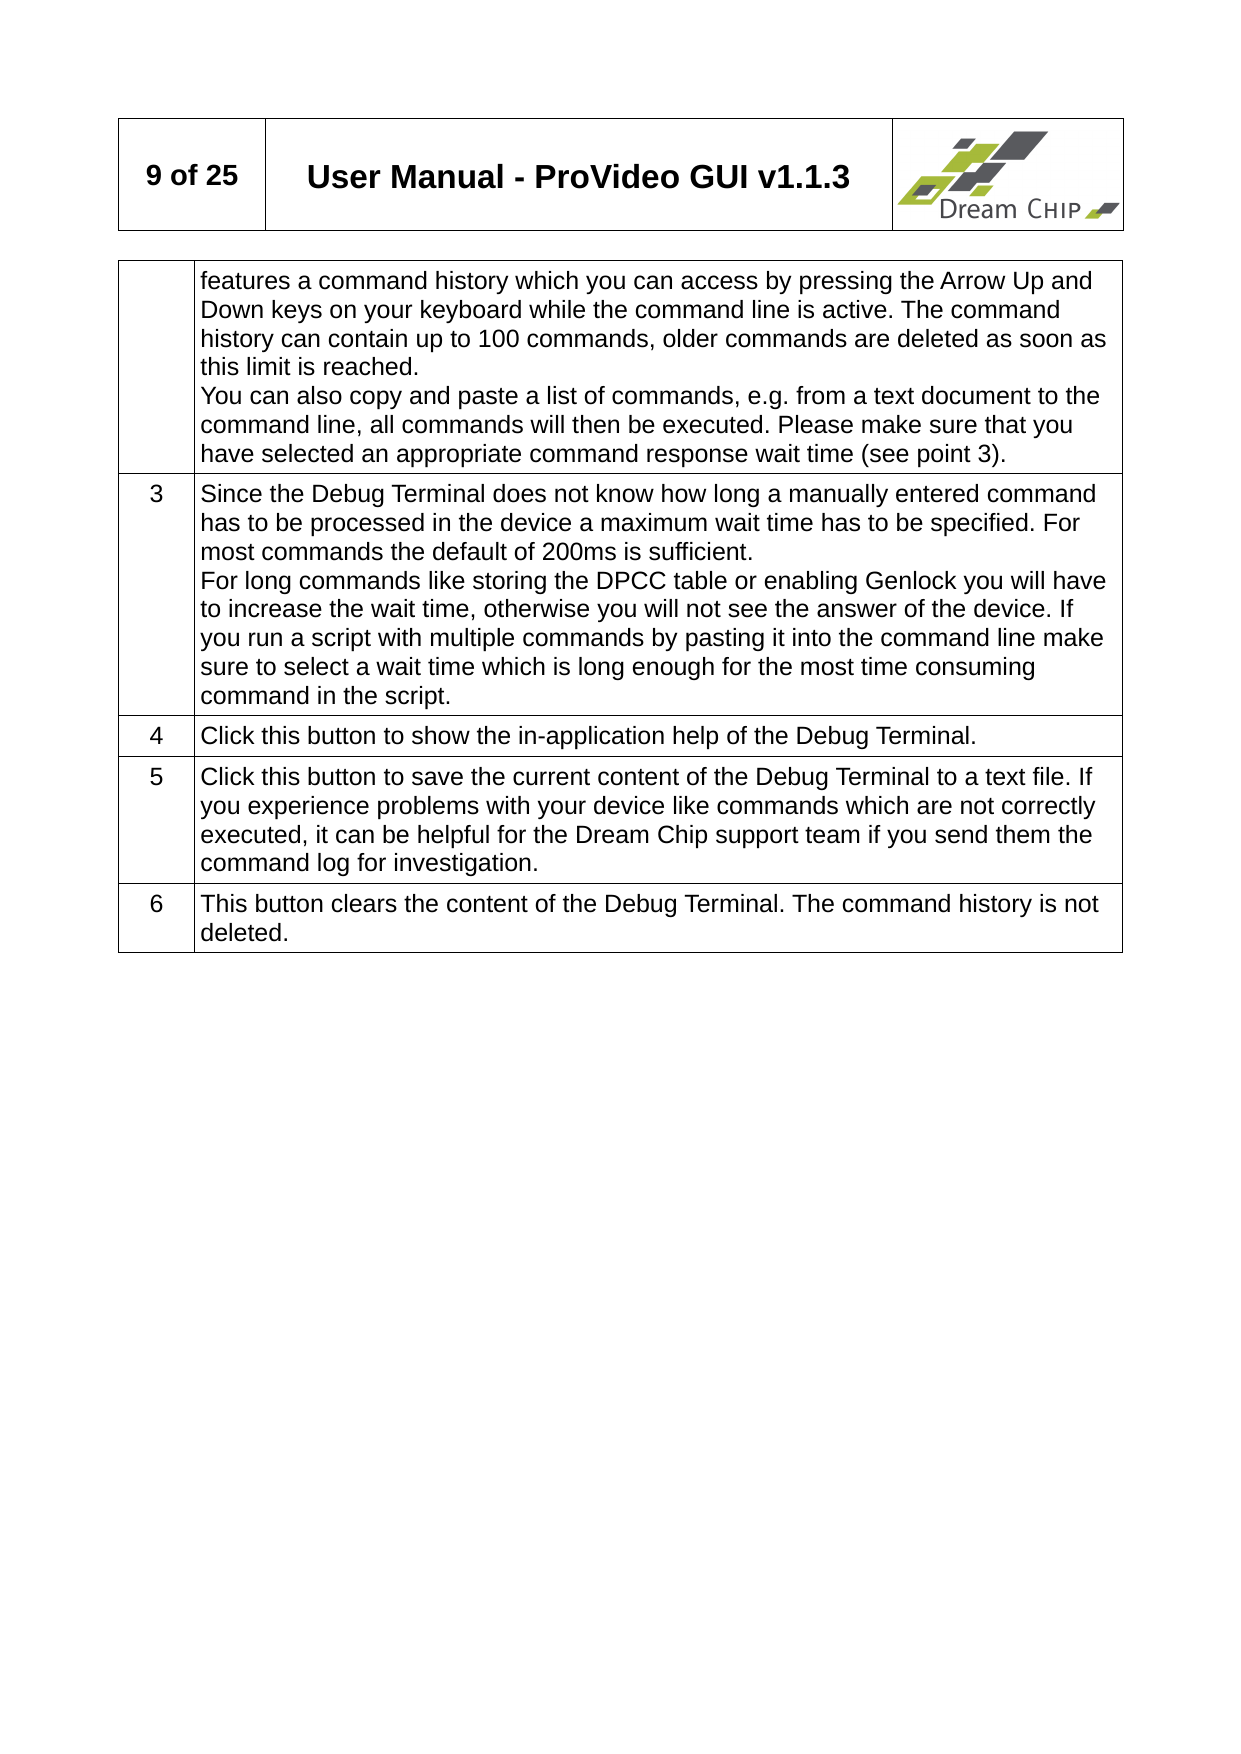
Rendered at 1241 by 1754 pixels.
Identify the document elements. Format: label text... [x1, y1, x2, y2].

table_cell 4 [119, 716, 194, 756]
table_cell Since the Debug Terminal does not know how long a manually entered command has to be processed in the device a maximum wait time has to be specified. For most commands the default of 200ms is sufficient. For long commands like storing the DPCC table or enabling Genlock you will have to increase the wait time, otherwise you will not see the answer of the device. If you run a script with multiple commands by pasting it into the command line make sure to select a wait time which is long enough for the most time consuming command in the script. [195, 474, 1122, 715]
table_cell 3 [119, 474, 194, 715]
table_cell This button clears the content of the Debug Terminal. The command history is not deleted. [195, 884, 1122, 952]
table_cell features a command history which you can access by pressing the Arrow Up and Down keys on your keyboard while the command line is active. The command history can contain up to 100 commands, older commands are deleted as soon as this limit is reached. You can also copy and paste a list of commands, e.g. from a text document to the command line, all commands will then be executed. Please make sure that you have selected an appropriate command response wait time (see point 3). [195, 261, 1122, 473]
table_cell 5 [119, 757, 194, 883]
table_cell Click this button to show the in-application help of the Debug Terminal. [195, 716, 1122, 756]
picture [897, 130, 1120, 220]
table_cell Click this button to save the current content of the Debug Terminal to a text file. If you experience problems with your device like commands which are not correctly executed, it can be helpful for the Dream Chip support team if you send them the command log for investigation. [195, 757, 1122, 883]
table_cell [119, 261, 194, 473]
table_cell 6 [119, 884, 194, 952]
